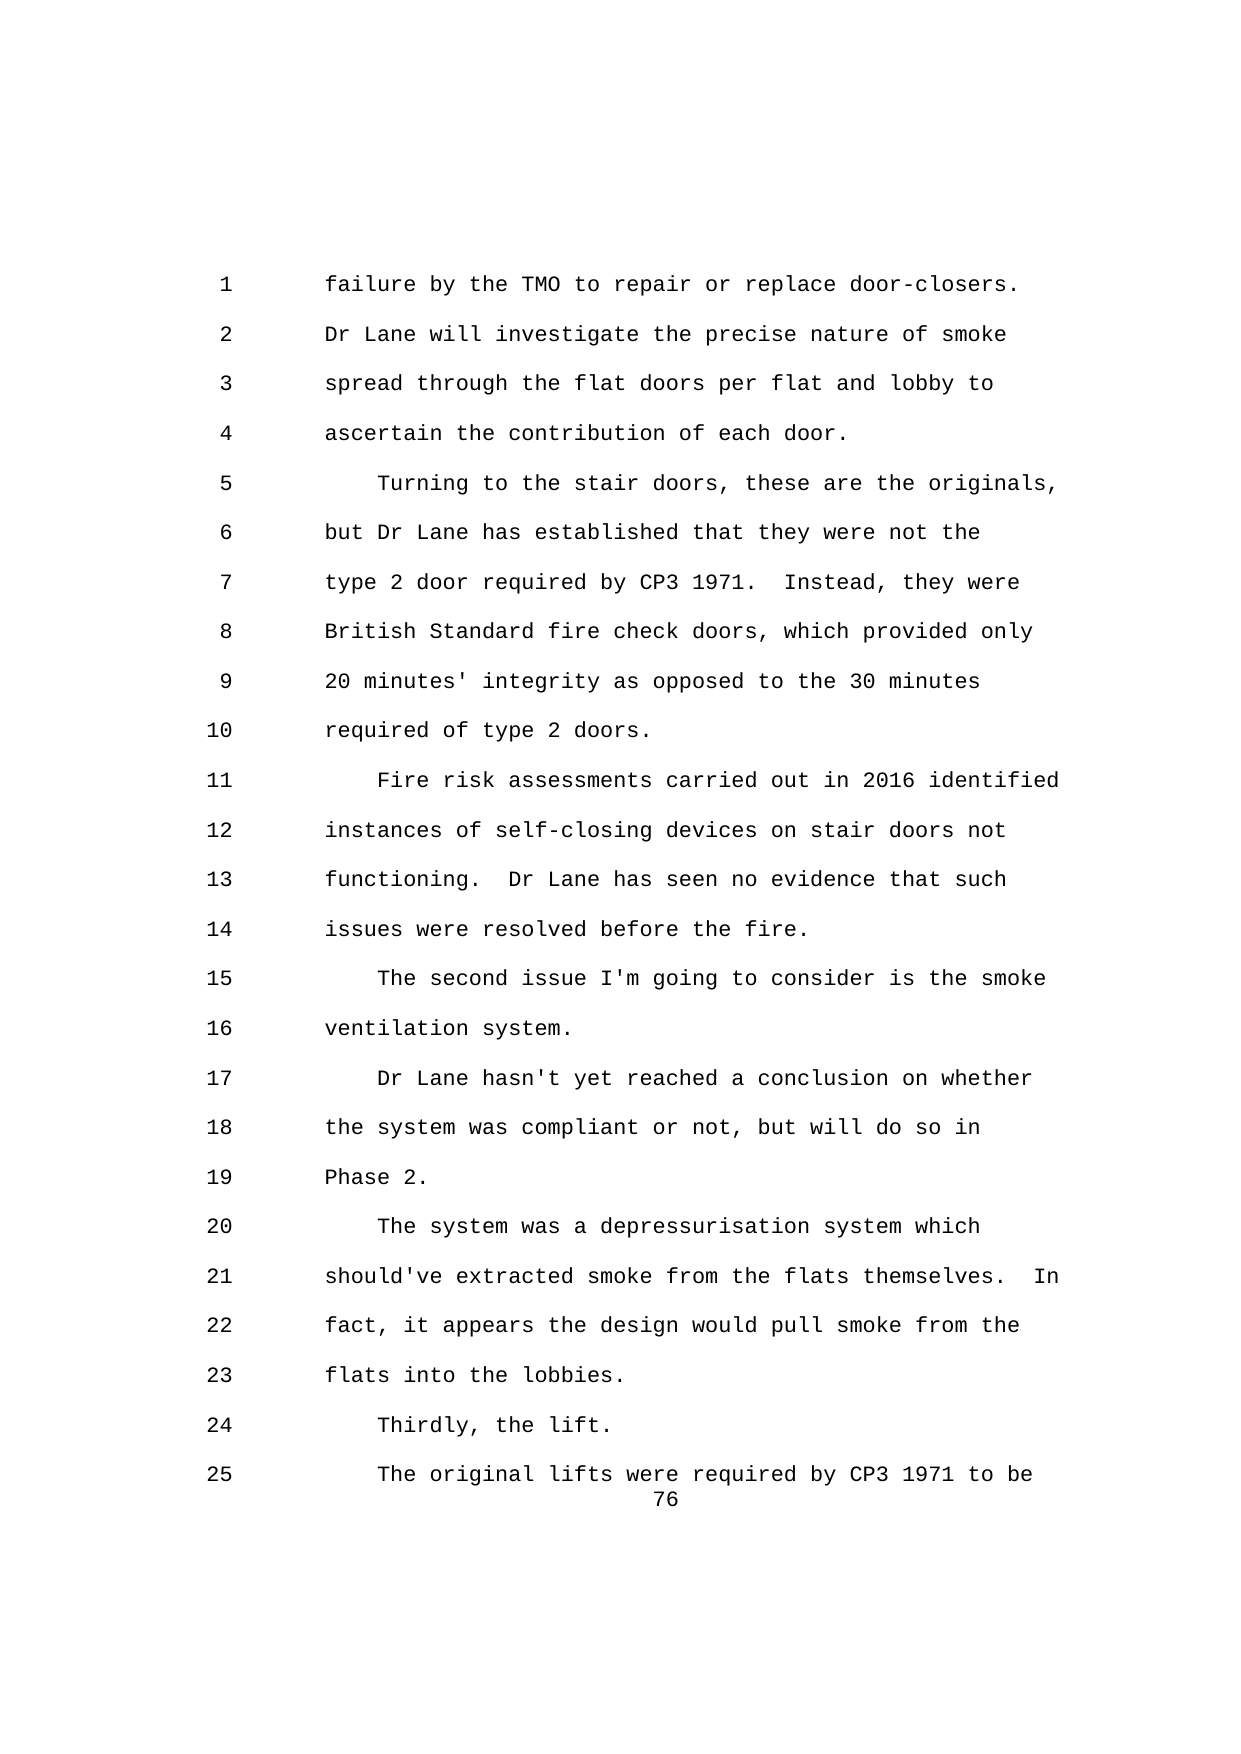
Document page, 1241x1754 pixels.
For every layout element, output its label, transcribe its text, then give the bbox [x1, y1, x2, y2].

text 25 The original lifts were required by CP3 1971 to be [75, 1463, 1165, 1488]
text 76 [75, 1488, 1165, 1513]
text 20 The system was a depressurisation system which [75, 1215, 1165, 1240]
text 23 flats into the lobbies. [75, 1364, 1165, 1389]
text 4 ascertain the contribution of each door. [75, 422, 1165, 447]
text 19 Phase 2. [75, 1166, 1165, 1191]
text 12 instances of self-closing devices on stair doors not [75, 819, 1165, 843]
text 8 British Standard fire check doors, which provided only [75, 620, 1165, 645]
text 1 failure by the TMO to repair or replace door-closers. [75, 273, 1165, 298]
text 15 The second issue I'm going to consider is the smoke [75, 967, 1165, 992]
text 5 Turning to the stair doors, these are the originals, [75, 472, 1165, 496]
text 2 Dr Lane will investigate the precise nature of smoke [75, 323, 1165, 348]
text 6 but Dr Lane has established that they were not the [75, 521, 1165, 546]
text 3 spread through the flat doors per flat and lobby to [75, 372, 1165, 397]
text 17 Dr Lane hasn't yet reached a conclusion on whether [75, 1067, 1165, 1091]
text 16 ventilation system. [75, 1017, 1165, 1042]
text 9 20 minutes' integrity as opposed to the 30 minutes [75, 670, 1165, 695]
text 14 issues were resolved before the fire. [75, 918, 1165, 943]
text 7 type 2 door required by CP3 1971. Instead, they were [75, 571, 1165, 596]
text 11 Fire risk assessments carried out in 2016 identified [75, 769, 1165, 794]
text 10 required of type 2 doors. [75, 719, 1165, 744]
text 13 functioning. Dr Lane has seen no evidence that such [75, 868, 1165, 893]
text 21 should've extracted smoke from the flats themselves. In [75, 1265, 1165, 1290]
text 22 fact, it appears the design would pull smoke from the [75, 1314, 1165, 1339]
text 24 Thirdly, the lift. [75, 1414, 1165, 1438]
text 18 the system was compliant or not, but will do so in [75, 1116, 1165, 1141]
